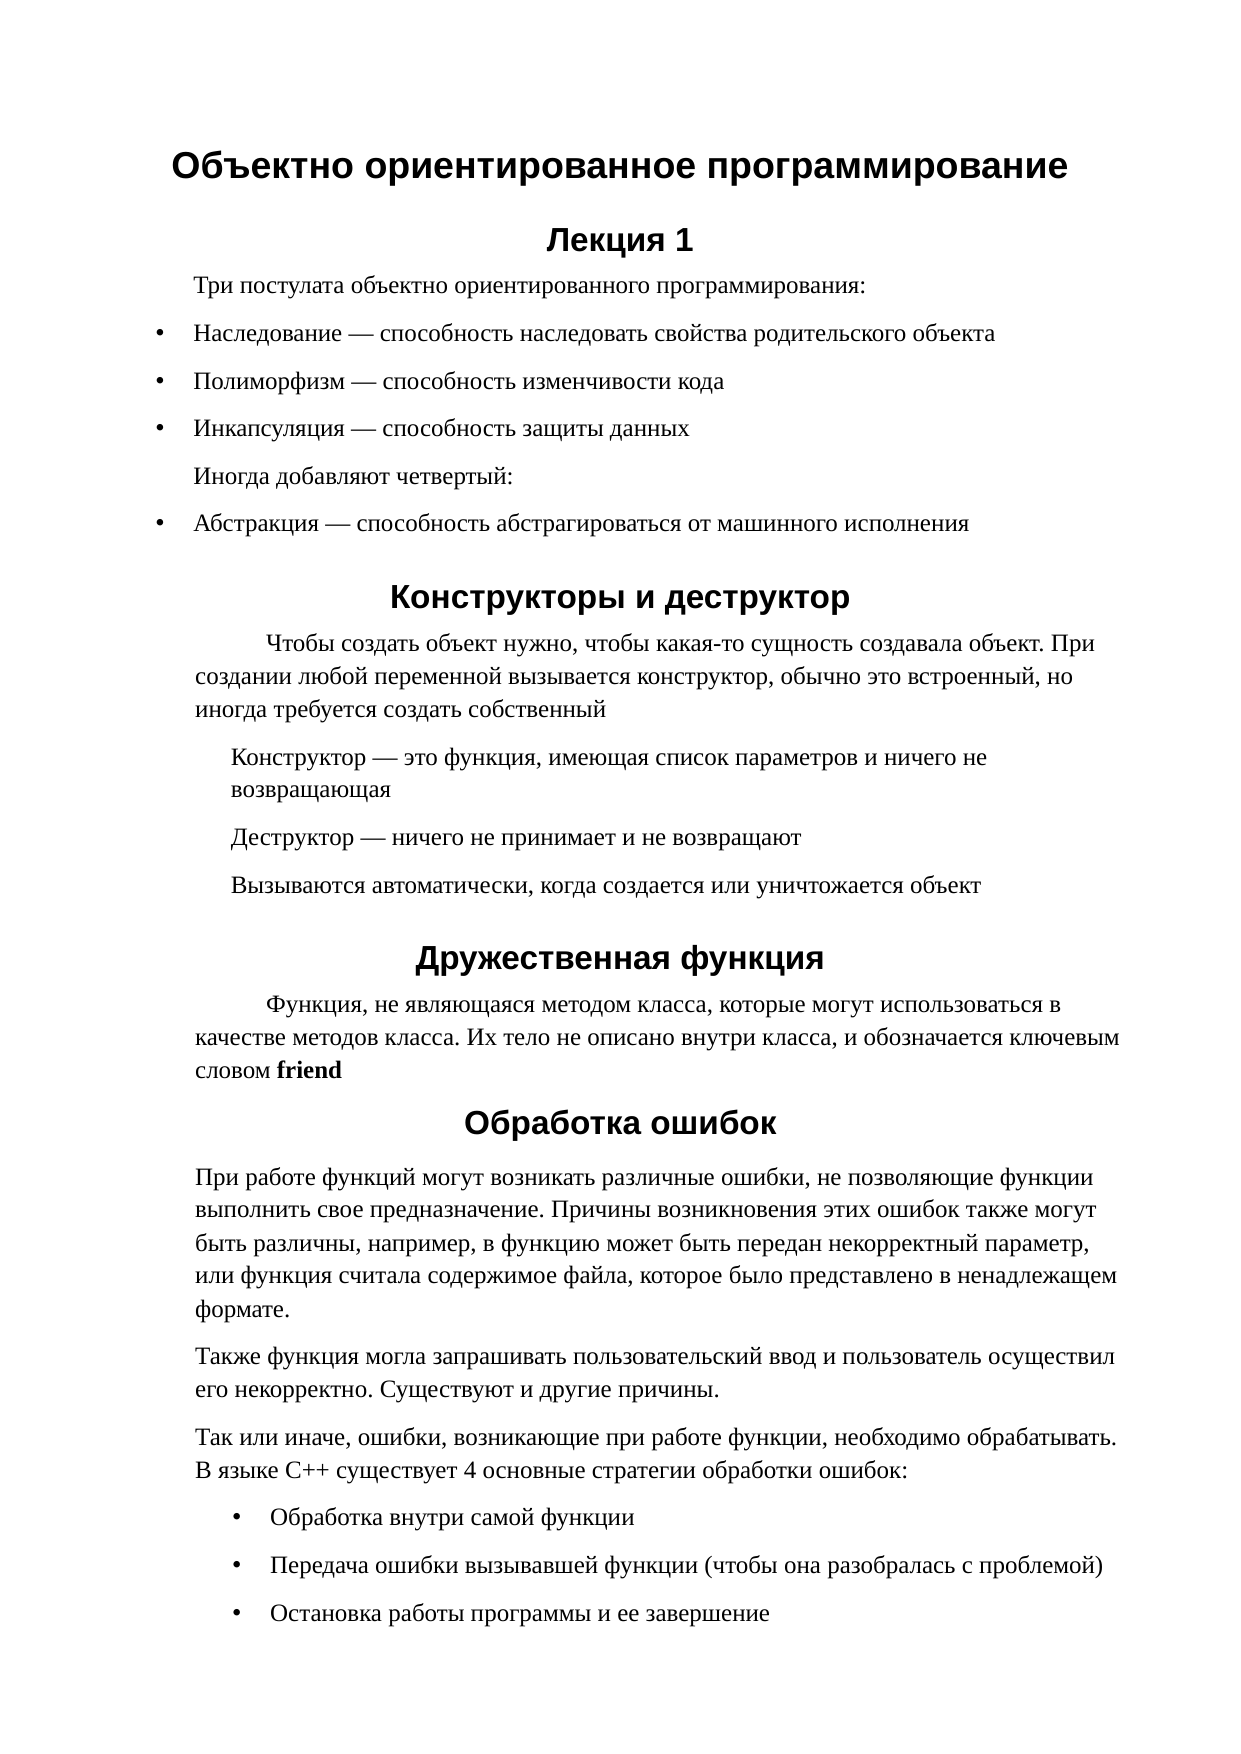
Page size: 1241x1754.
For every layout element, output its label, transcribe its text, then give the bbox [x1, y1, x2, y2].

list Передача ошибки вызывавшей функции (чтобы она разобралась с проблемой) [232, 1550, 1122, 1579]
text Функция, не являющаяся методом класса, которые могут использоваться в качестве методов класса. Их тело не описано внутри класса, и обозначается ключевым словом friend [195, 989, 1122, 1084]
text Так или иначе, ошибки, возникающие при работе функции, необходимо обрабатывать. В языке C++ существует 4 основные стратегии обработки ошибок: [195, 1422, 1122, 1484]
subtitle Объектно ориентированное программирование [118, 143, 1122, 186]
list Полиморфизм — способность изменчивости кода [156, 366, 1122, 394]
list Обработка внутри самой функции [232, 1502, 1122, 1531]
subtitle Лекция 1 [118, 219, 1122, 258]
list Вызываются автоматически, когда создается или уничтожается объект [193, 870, 1122, 898]
subtitle Конструкторы и деструктор [118, 577, 1122, 615]
list Деструктор — ничего не принимает и не возвращают [193, 822, 1122, 851]
list Конструктор — это функция, имеющая список параметров и ничего не возвращающая [193, 742, 1122, 803]
list Абстракция — способность абстрагироваться от машинного исполнения [156, 508, 1122, 537]
text При работе функций могут возникать различные ошибки, не позволяющие функции выполнить свое предназначение. Причины возникновения этих ошибок также могут быть различны, например, в функцию может быть передан некорректный параметр, или функция считала содержимое файла, которое было представлено в ненадлежащем формате. [195, 1162, 1122, 1322]
text Также функция могла запрашивать пользовательский ввод и пользователь осуществил его некорректно. Существуют и другие причины. [195, 1341, 1122, 1403]
list Иногда добавляют четвертый: [156, 461, 1122, 490]
subtitle Дружественная функция [118, 938, 1122, 977]
list Три постулата объектно ориентированного программирования: [156, 271, 1122, 299]
subtitle Обработка ошибок [118, 1103, 1122, 1141]
list Наследование — способность наследовать свойства родительского объекта [156, 318, 1122, 347]
list Инкапсуляция — способность защиты данных [156, 413, 1122, 442]
text Чтобы создать объект нужно, чтобы какая-то сущность создавала объект. При создании любой переменной вызывается конструктор, обычно это встроенный, но иногда требуется создать собственный [195, 628, 1122, 723]
list Остановка работы программы и ее завершение [232, 1598, 1122, 1626]
